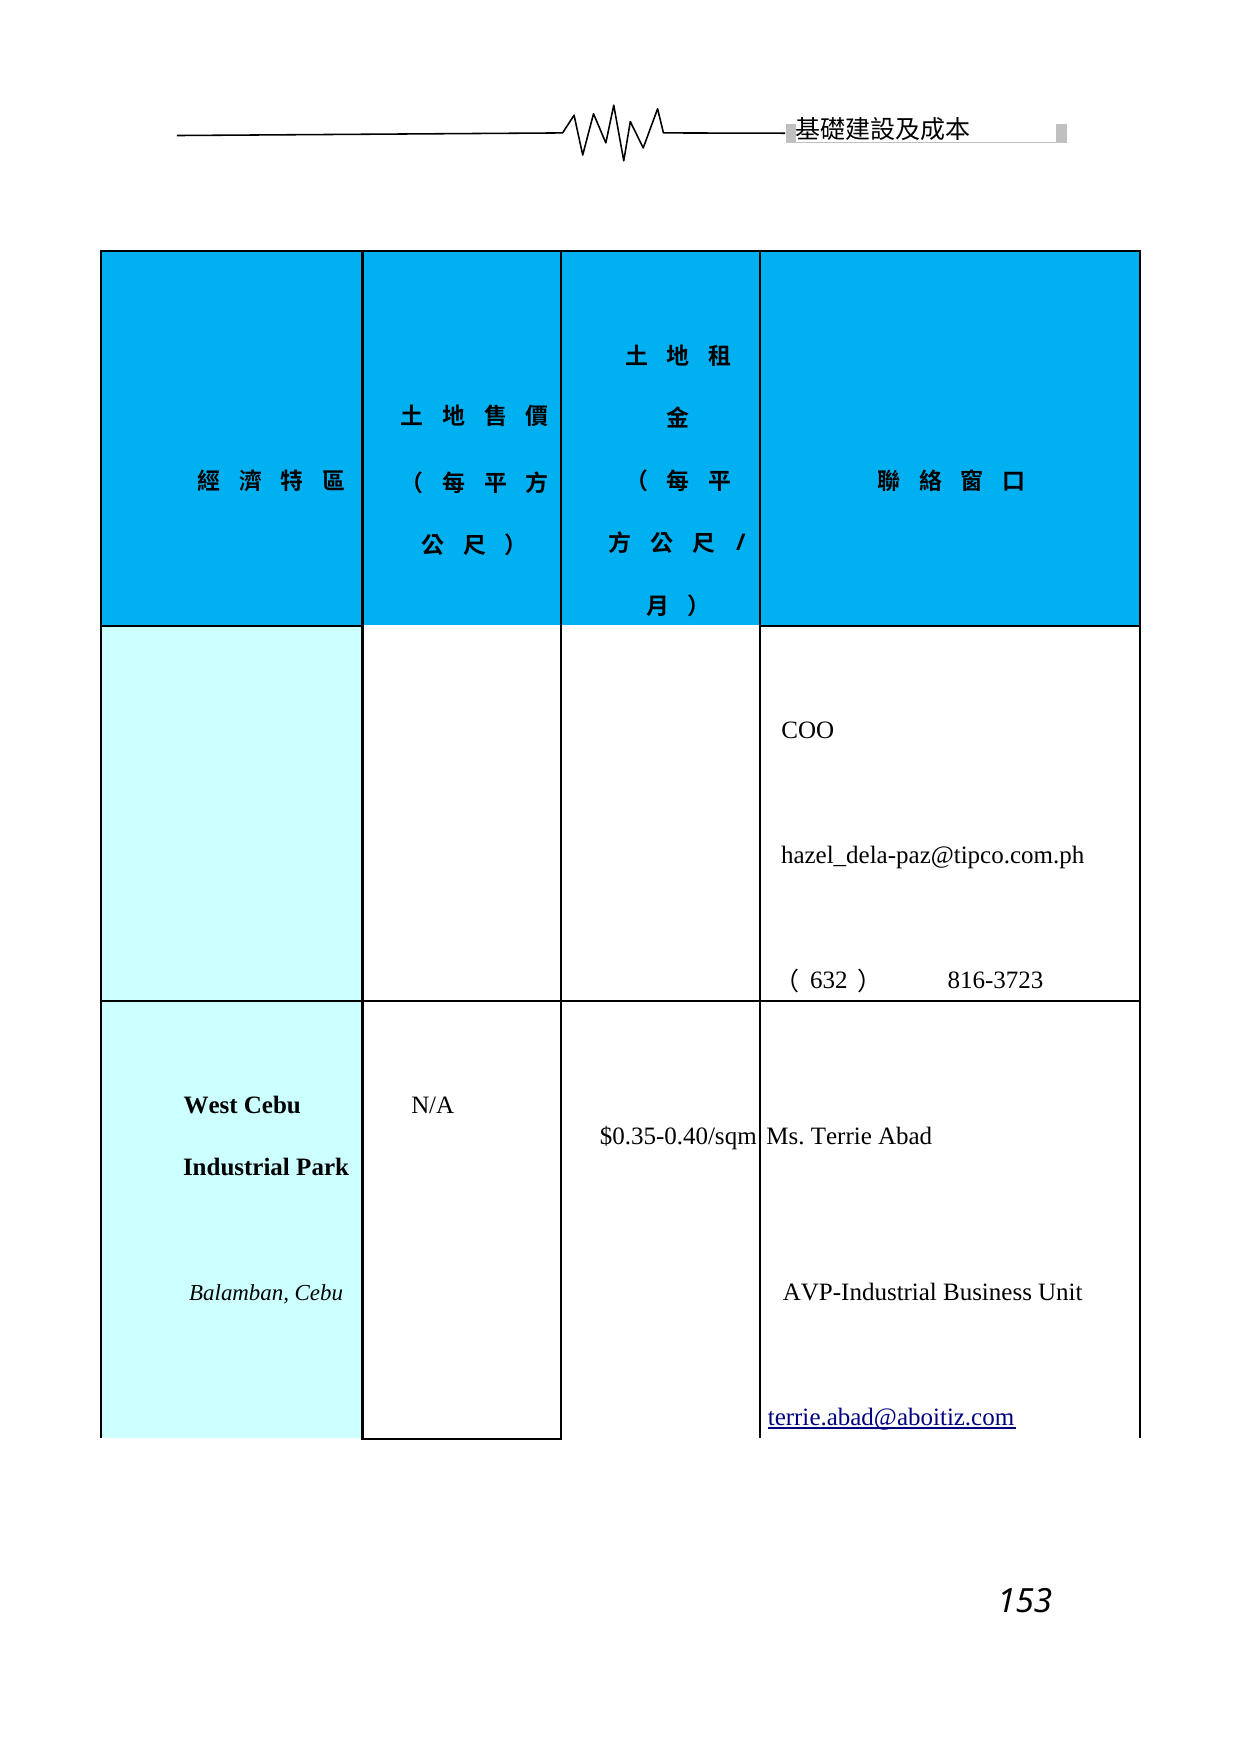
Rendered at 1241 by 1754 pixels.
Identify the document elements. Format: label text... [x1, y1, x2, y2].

table_header 聯絡窗口 [761, 252, 1139, 625]
table_header 土地售價 （每平方公尺） [364, 252, 560, 625]
table_cell AVP-Industrial Business Unit [761, 1188, 1139, 1313]
table_cell [364, 625, 560, 1000]
table_cell [102, 1313, 361, 1438]
table_cell terrie.abad@aboitiz.com [761, 1313, 1139, 1438]
table_cell Balamban, Cebu [102, 1188, 361, 1313]
table_header 經濟特區 [102, 252, 361, 625]
table_cell [562, 1188, 759, 1313]
table_cell [562, 1313, 759, 1438]
table_cell [102, 627, 361, 750]
table_header 土地租金 （每平方公尺/月） [562, 252, 759, 625]
table_cell West Cebu Industrial Park [102, 1002, 361, 1188]
table_cell Ms. Terrie Abad [761, 1002, 1139, 1188]
table_cell （632） 816-3723 [761, 875, 1139, 1000]
table_cell [562, 625, 759, 1000]
table_cell [102, 875, 361, 1000]
table_cell [102, 750, 361, 875]
table_cell hazel_dela-paz@tipco.com.ph [761, 750, 1139, 875]
table_cell COO [761, 627, 1139, 750]
table_cell $0.35-0.40/sqm [562, 1002, 759, 1188]
table_cell N/A [364, 1002, 560, 1438]
